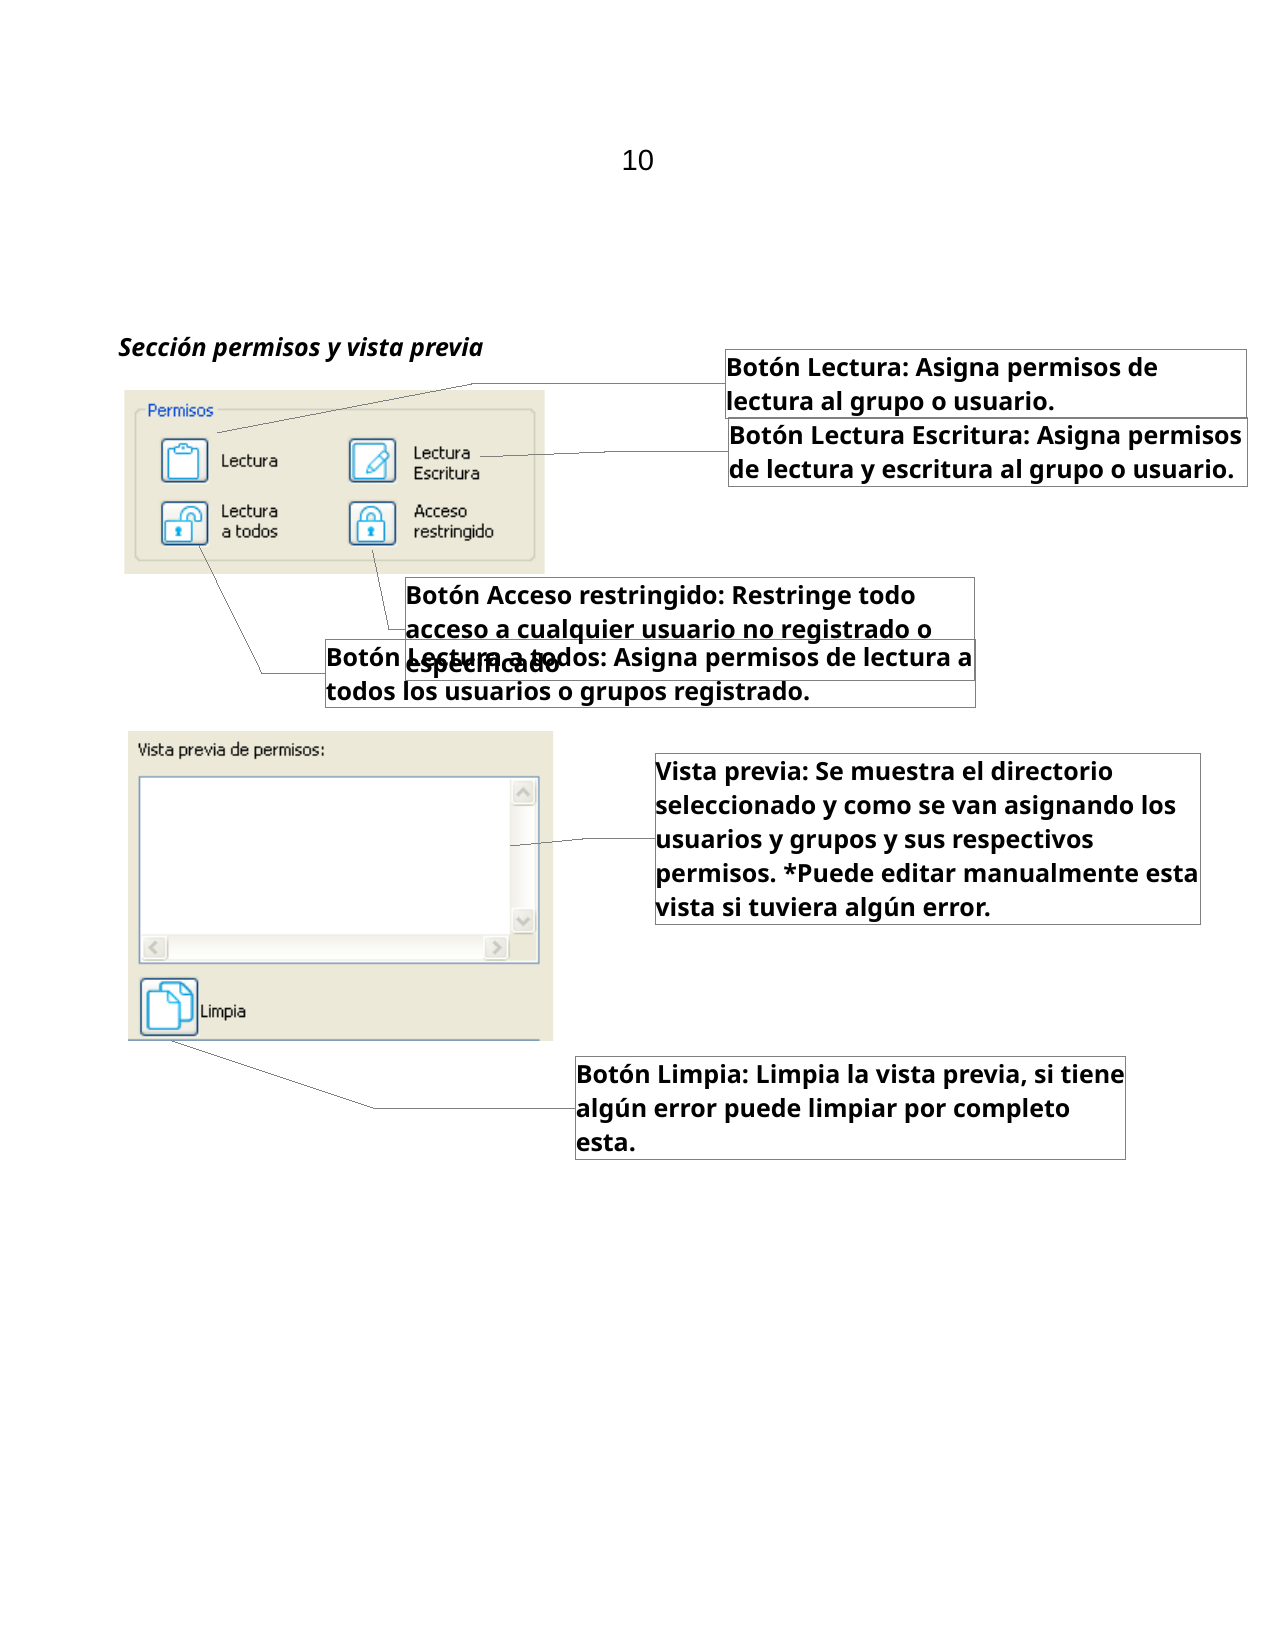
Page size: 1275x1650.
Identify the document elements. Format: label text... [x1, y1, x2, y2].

picture [128, 731, 554, 1041]
text Sección permisos y vista previa [118, 330, 1157, 364]
picture [124, 390, 545, 574]
